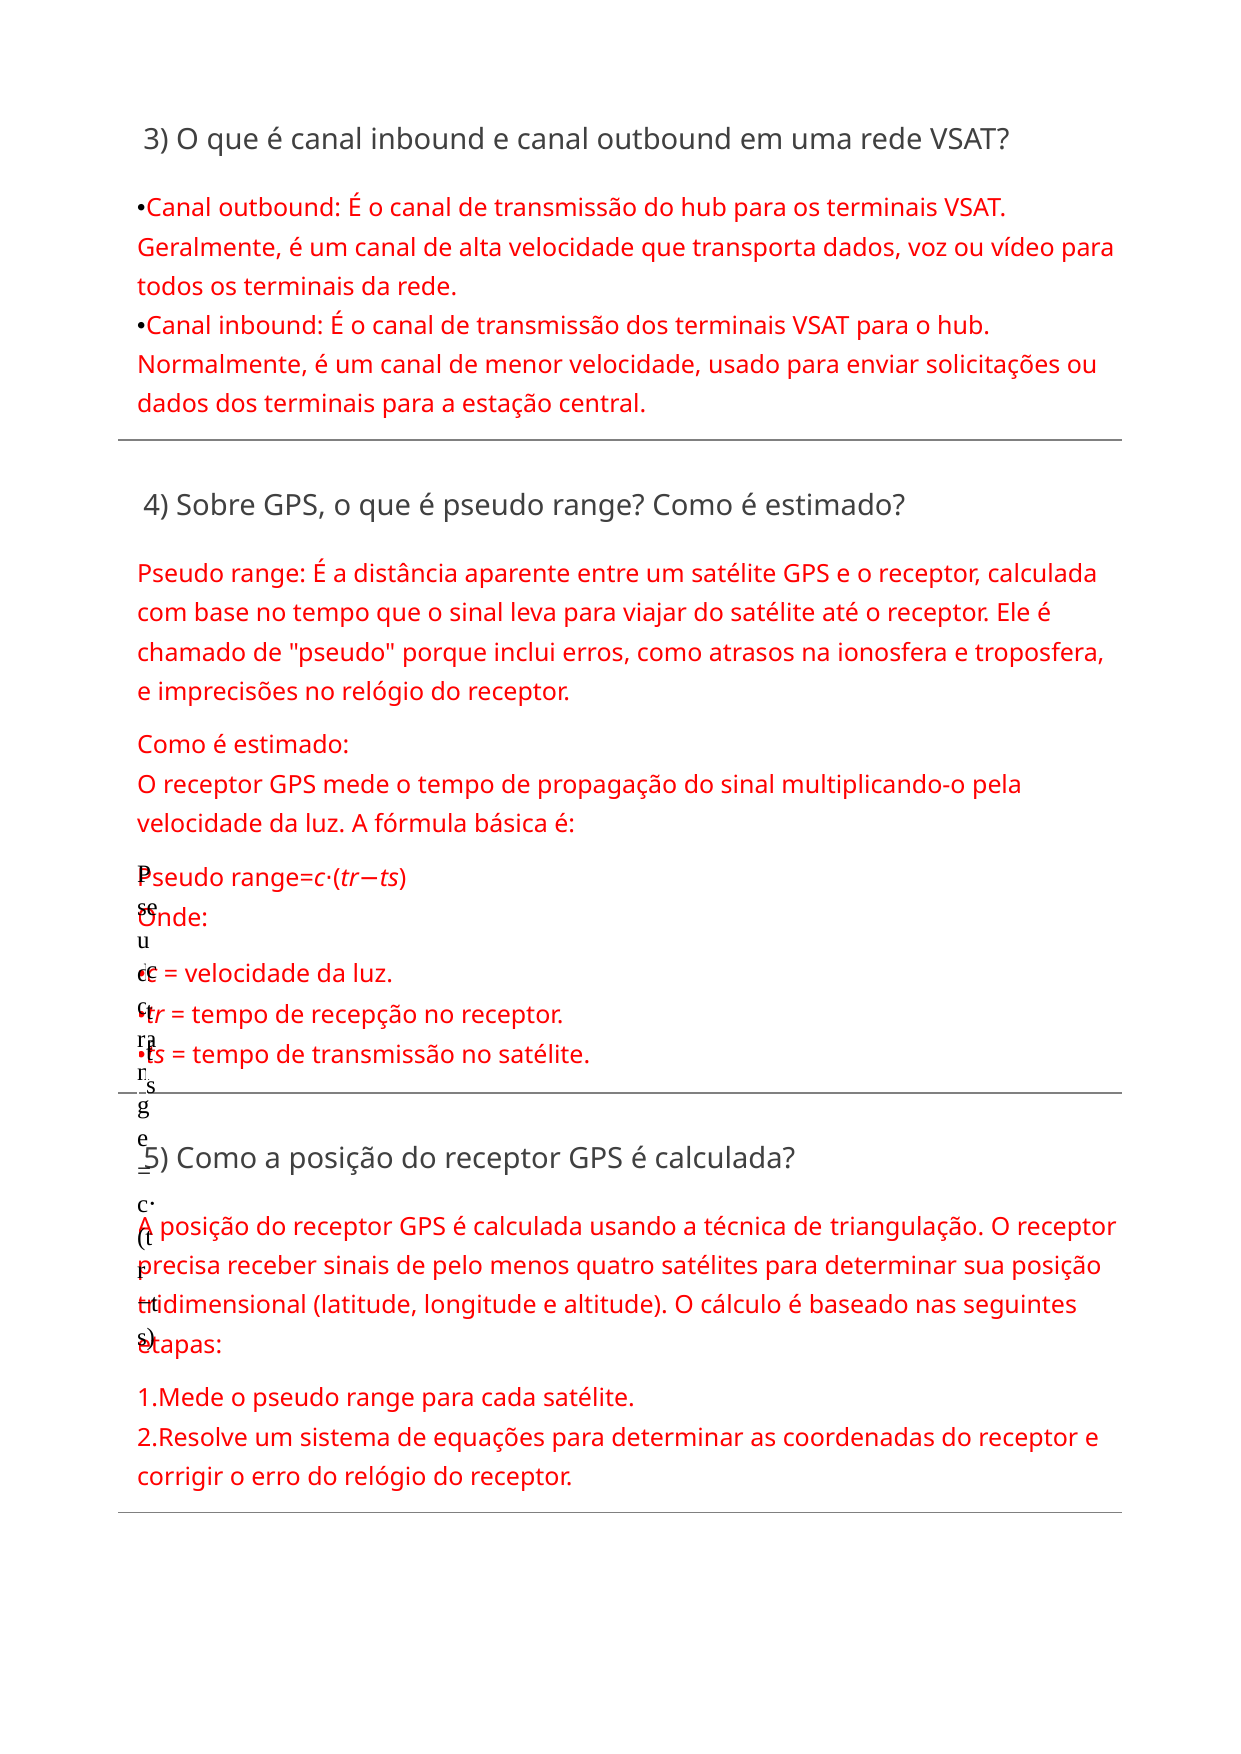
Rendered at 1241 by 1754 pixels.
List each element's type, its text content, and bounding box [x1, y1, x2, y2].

list ts​ = tempo de transmissão no satélite. [148, 1037, 1122, 1071]
list Canal outbound: É o canal de transmissão do hub para os terminais VSAT. Geralmente, é um canal de alta velocidade que transporta dados, voz ou vídeo para todos os terminais da rede. [118, 190, 1122, 302]
text Como é estimado: O receptor GPS mede o tempo de propagação do sinal multiplicando-o pela velocidade da luz. A fórmula básica é: [137, 727, 1122, 839]
list Canal inbound: É o canal de transmissão dos terminais VSAT para o hub. Normalmente, é um canal de menor velocidade, usado para enviar solicitações ou dados dos terminais para a estação central. [118, 308, 1122, 420]
list [118, 956, 137, 989]
list Mede o pseudo range para cada satélite. [118, 1380, 1122, 1414]
list c = velocidade da luz. [139, 956, 1122, 989]
text Pseudo range: É a distância aparente entre um satélite GPS e o receptor, calculada com base no tempo que o sinal leva para viajar do satélite até o receptor. Ele é chamado de "pseudo" porque inclui erros, como atrasos na ionosfera e troposfera, e imprecisões no relógio do receptor. [137, 556, 1122, 707]
subtitle 5) Como a posição do receptor GPS é calculada? [143, 1137, 1122, 1177]
list tr​ = tempo de recepção no receptor. [148, 996, 1122, 1030]
subtitle 4) Sobre GPS, o que é pseudo range? Como é estimado? [143, 484, 1122, 524]
subtitle 3) O que é canal inbound e canal outbound em uma rede VSAT? [143, 118, 1122, 158]
list Resolve um sistema de equações para determinar as coordenadas do receptor e corrigir o erro do relógio do receptor. [118, 1419, 1122, 1492]
text Pseudo range=c⋅(tr​−ts​) Onde: [139, 859, 1122, 934]
text A posição do receptor GPS é calculada usando a técnica de triangulação. O receptor precisa receber sinais de pelo menos quatro satélites para determinar sua posição tridimensional (latitude, longitude e altitude). O cálculo é baseado nas seguintes etapas: [137, 1209, 1122, 1360]
